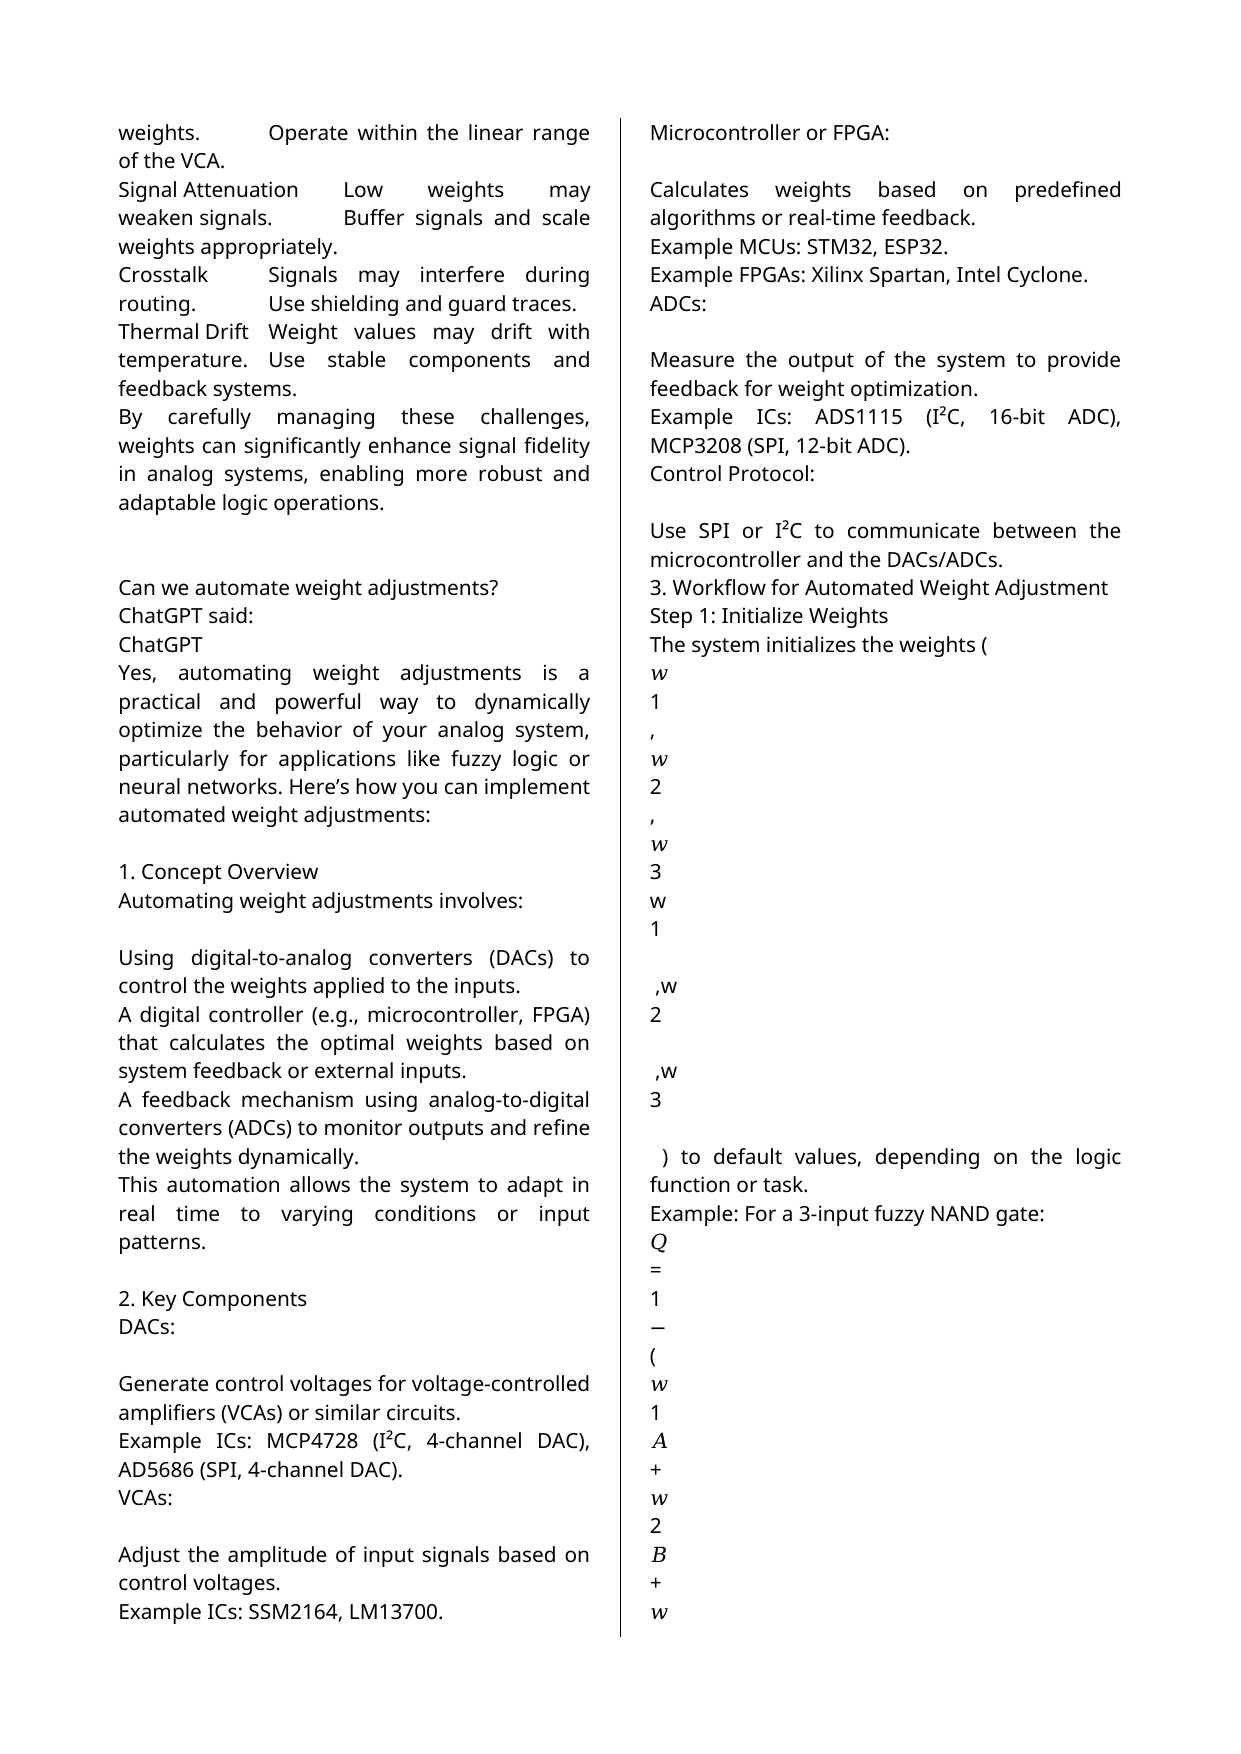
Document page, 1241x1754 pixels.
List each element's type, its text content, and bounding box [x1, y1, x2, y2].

text By carefully managing these challenges, weights can significantly enhance signal fidelity in analog systems, enabling more robust and adaptable logic operations. [118, 402, 591, 516]
text ,w [649, 971, 1122, 1000]
text Use SPI or I²C to communicate between the microcontroller and the DACs/ADCs. [649, 516, 1122, 573]
text Adjust the amplitude of input signals based on control voltages. [118, 1540, 591, 1597]
text 1 [649, 1284, 1122, 1312]
text Thermal Drift Weight values may drift with temperature. Use stable components and feedback systems. [118, 317, 591, 402]
text 𝑤 [649, 658, 1122, 687]
text 1 [649, 1398, 1122, 1426]
text Example ICs: ADS1115 (I²C, 16-bit ADC), MCP3208 (SPI, 12-bit ADC). [649, 402, 1122, 459]
text Signal Attenuation Low weights may weaken signals. Buffer signals and scale weights appropriately. [118, 175, 591, 260]
text 1 [649, 914, 1122, 943]
text , [649, 801, 1122, 829]
text Crosstalk Signals may interfere during routing. Use shielding and guard traces. [118, 260, 591, 317]
text 2 [649, 1512, 1122, 1540]
text , [649, 715, 1122, 744]
text Can we automate weight adjustments? [118, 573, 591, 602]
text + [649, 1568, 1122, 1597]
text This automation allows the system to adapt in real time to varying conditions or input patterns. [118, 1170, 591, 1256]
text Example ICs: SSM2164, LM13700. [118, 1597, 591, 1625]
text 2 [649, 772, 1122, 801]
text + [649, 1455, 1122, 1483]
text w [649, 886, 1122, 914]
text 𝑤 [649, 1369, 1122, 1398]
text 1 [649, 687, 1122, 715]
text A feedback mechanism using analog-to-digital converters (ADCs) to monitor outputs and refine the weights dynamically. [118, 1085, 591, 1170]
text ​ [649, 1113, 1122, 1142]
text Generate control voltages for voltage-controlled amplifiers (VCAs) or similar circuits. [118, 1369, 591, 1426]
text Measure the output of the system to provide feedback for weight optimization. [649, 346, 1122, 402]
text 3. Workflow for Automated Weight Adjustment [649, 573, 1122, 602]
text − [649, 1312, 1122, 1341]
text A digital controller (e.g., microcontroller, FPGA) that calculates the optimal weights based on system feedback or external inputs. [118, 1000, 591, 1085]
text Example: For a 3-input fuzzy NAND gate: [649, 1199, 1122, 1227]
text 2. Key Components [118, 1284, 591, 1312]
text Example ICs: MCP4728 (I²C, 4-channel DAC), AD5686 (SPI, 4-channel DAC). [118, 1426, 591, 1483]
text The system initializes the weights ( [649, 630, 1122, 658]
text 1. Concept Overview [118, 857, 591, 886]
text 𝑤 [649, 744, 1122, 772]
text ADCs: [649, 289, 1122, 317]
text = [649, 1256, 1122, 1284]
text Step 1: Initialize Weights [649, 602, 1122, 630]
text Control Protocol: [649, 459, 1122, 488]
text ( [649, 1341, 1122, 1369]
text ​ [649, 943, 1122, 971]
text DACs: [118, 1312, 591, 1341]
text Yes, automating weight adjustments is a practical and powerful way to dynamically optimize the behavior of your analog system, particularly for applications like fuzzy logic or neural networks. Here’s how you can implement automated weight adjustments: [118, 658, 591, 829]
text ,w [649, 1057, 1122, 1085]
text ChatGPT [118, 630, 591, 658]
text 3 [649, 1085, 1122, 1113]
text weights. Operate within the linear range of the VCA. [118, 118, 591, 175]
text Example MCUs: STM32, ESP32. [649, 232, 1122, 260]
text 𝑄 [649, 1227, 1122, 1256]
text ChatGPT said: [118, 602, 591, 630]
text Using digital-to-analog converters (DACs) to control the weights applied to the inputs. [118, 943, 591, 1000]
text 𝑤 [649, 1597, 1122, 1625]
text Calculates weights based on predefined algorithms or real-time feedback. [649, 175, 1122, 232]
text VCAs: [118, 1483, 591, 1512]
text 𝑤 [649, 829, 1122, 857]
text 2 [649, 1000, 1122, 1028]
text 𝑤 [649, 1483, 1122, 1512]
text 𝐵 [649, 1540, 1122, 1568]
text Example FPGAs: Xilinx Spartan, Intel Cyclone. [649, 260, 1122, 289]
text 𝐴 [649, 1426, 1122, 1455]
text ) to default values, depending on the logic function or task. [649, 1142, 1122, 1199]
text Automating weight adjustments involves: [118, 886, 591, 914]
text ​ [649, 1028, 1122, 1057]
text 3 [649, 857, 1122, 886]
text Microcontroller or FPGA: [649, 118, 1122, 147]
